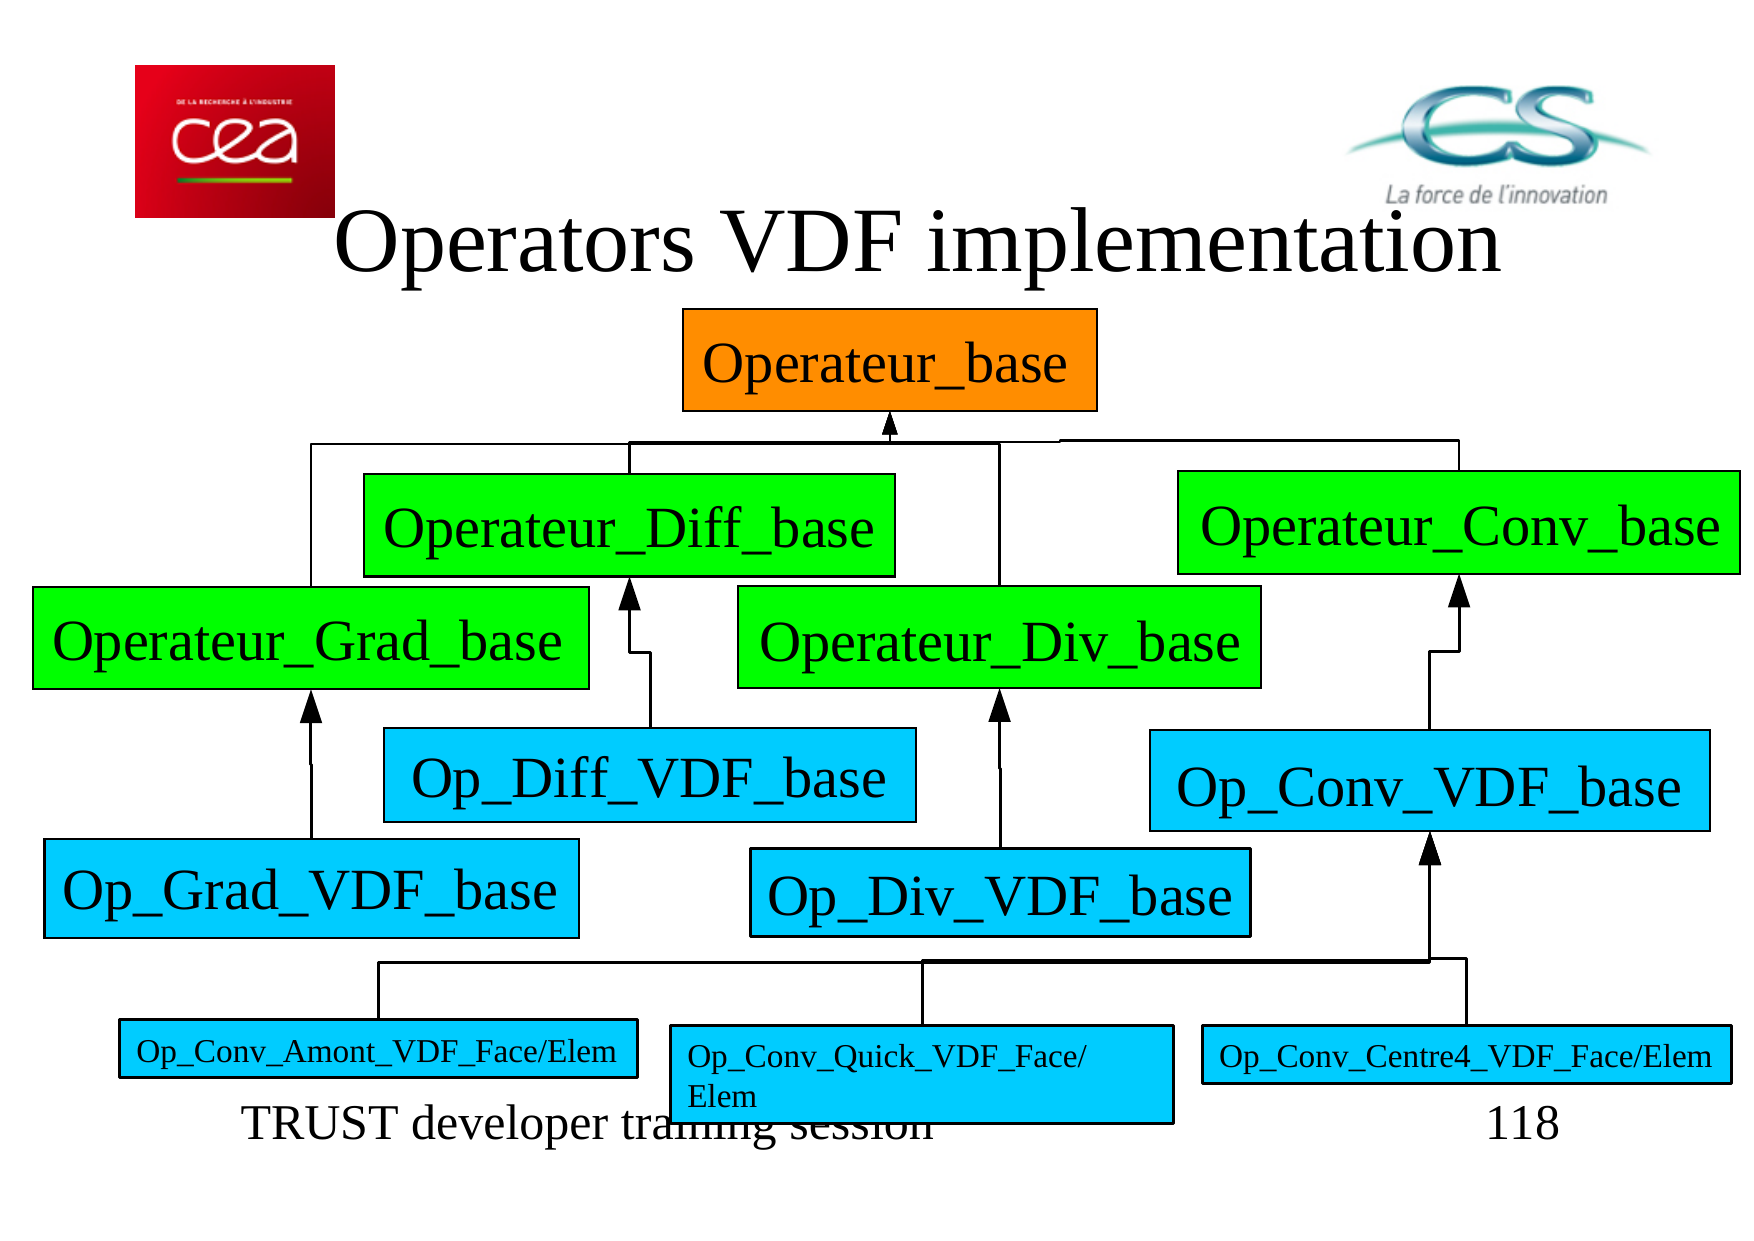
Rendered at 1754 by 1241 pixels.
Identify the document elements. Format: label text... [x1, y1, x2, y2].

text_box Op_Conv_Centre4_VDF_Face/Elem [1202, 1025, 1732, 1084]
text_box Operateur_Div_base [744, 595, 1257, 681]
text_box [738, 585, 1261, 689]
text_box Op_Diff_VDF_base [395, 731, 907, 817]
text_box Operateur_base [687, 316, 1084, 402]
picture [1340, 73, 1662, 218]
text_box Op_Conv_VDF_base [1161, 740, 1699, 826]
text_box Operateur_Conv_base [1185, 479, 1738, 565]
text_box Op_Conv_Amont_VDF_Face/Elem [119, 1019, 638, 1078]
text_box Op_Div_VDF_base [750, 848, 1251, 937]
text_box [384, 728, 916, 823]
text_box Op_Grad_VDF_base [47, 843, 574, 929]
text_box [44, 839, 579, 938]
text_box [682, 308, 1098, 412]
text_box [363, 474, 896, 577]
text_box [1150, 729, 1710, 832]
text_box Operateur_Diff_base [368, 481, 891, 568]
text_box [33, 586, 589, 690]
title Operators VDF implementation [243, 140, 1594, 328]
text_box Op_Conv_Quick_VDF_Face/Elem [670, 1025, 1174, 1124]
picture [135, 65, 335, 218]
text_box [1177, 471, 1741, 574]
text_box Operateur_Grad_base [37, 594, 579, 680]
